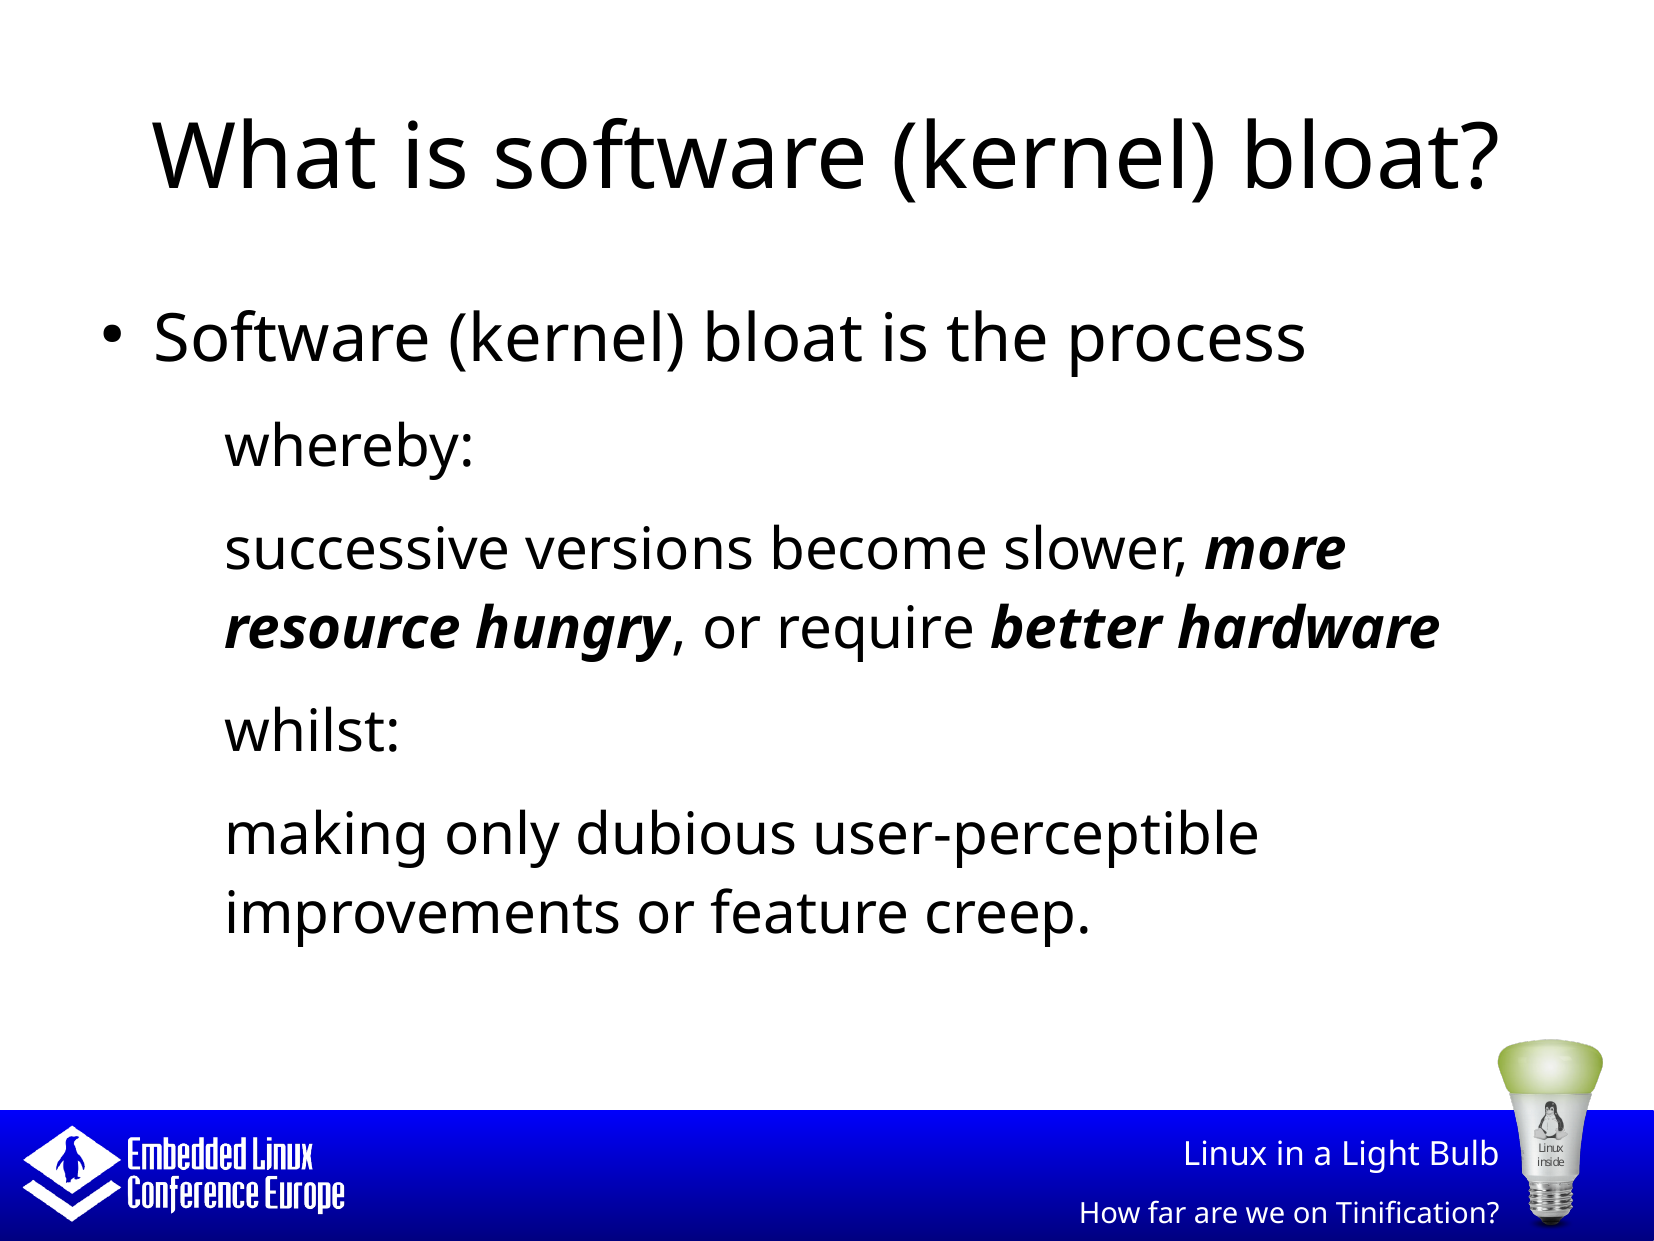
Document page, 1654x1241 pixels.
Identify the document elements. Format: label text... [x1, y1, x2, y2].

title What is software (kernel) bloat? [82, 49, 1571, 257]
list Software (kernel) bloat is the process whereby: successive versions become slower, more resource hungry, or require better hardware whilst: making only dubious user-perceptible improvements or feature creep. [82, 290, 1571, 1010]
picture [18, 1120, 349, 1226]
